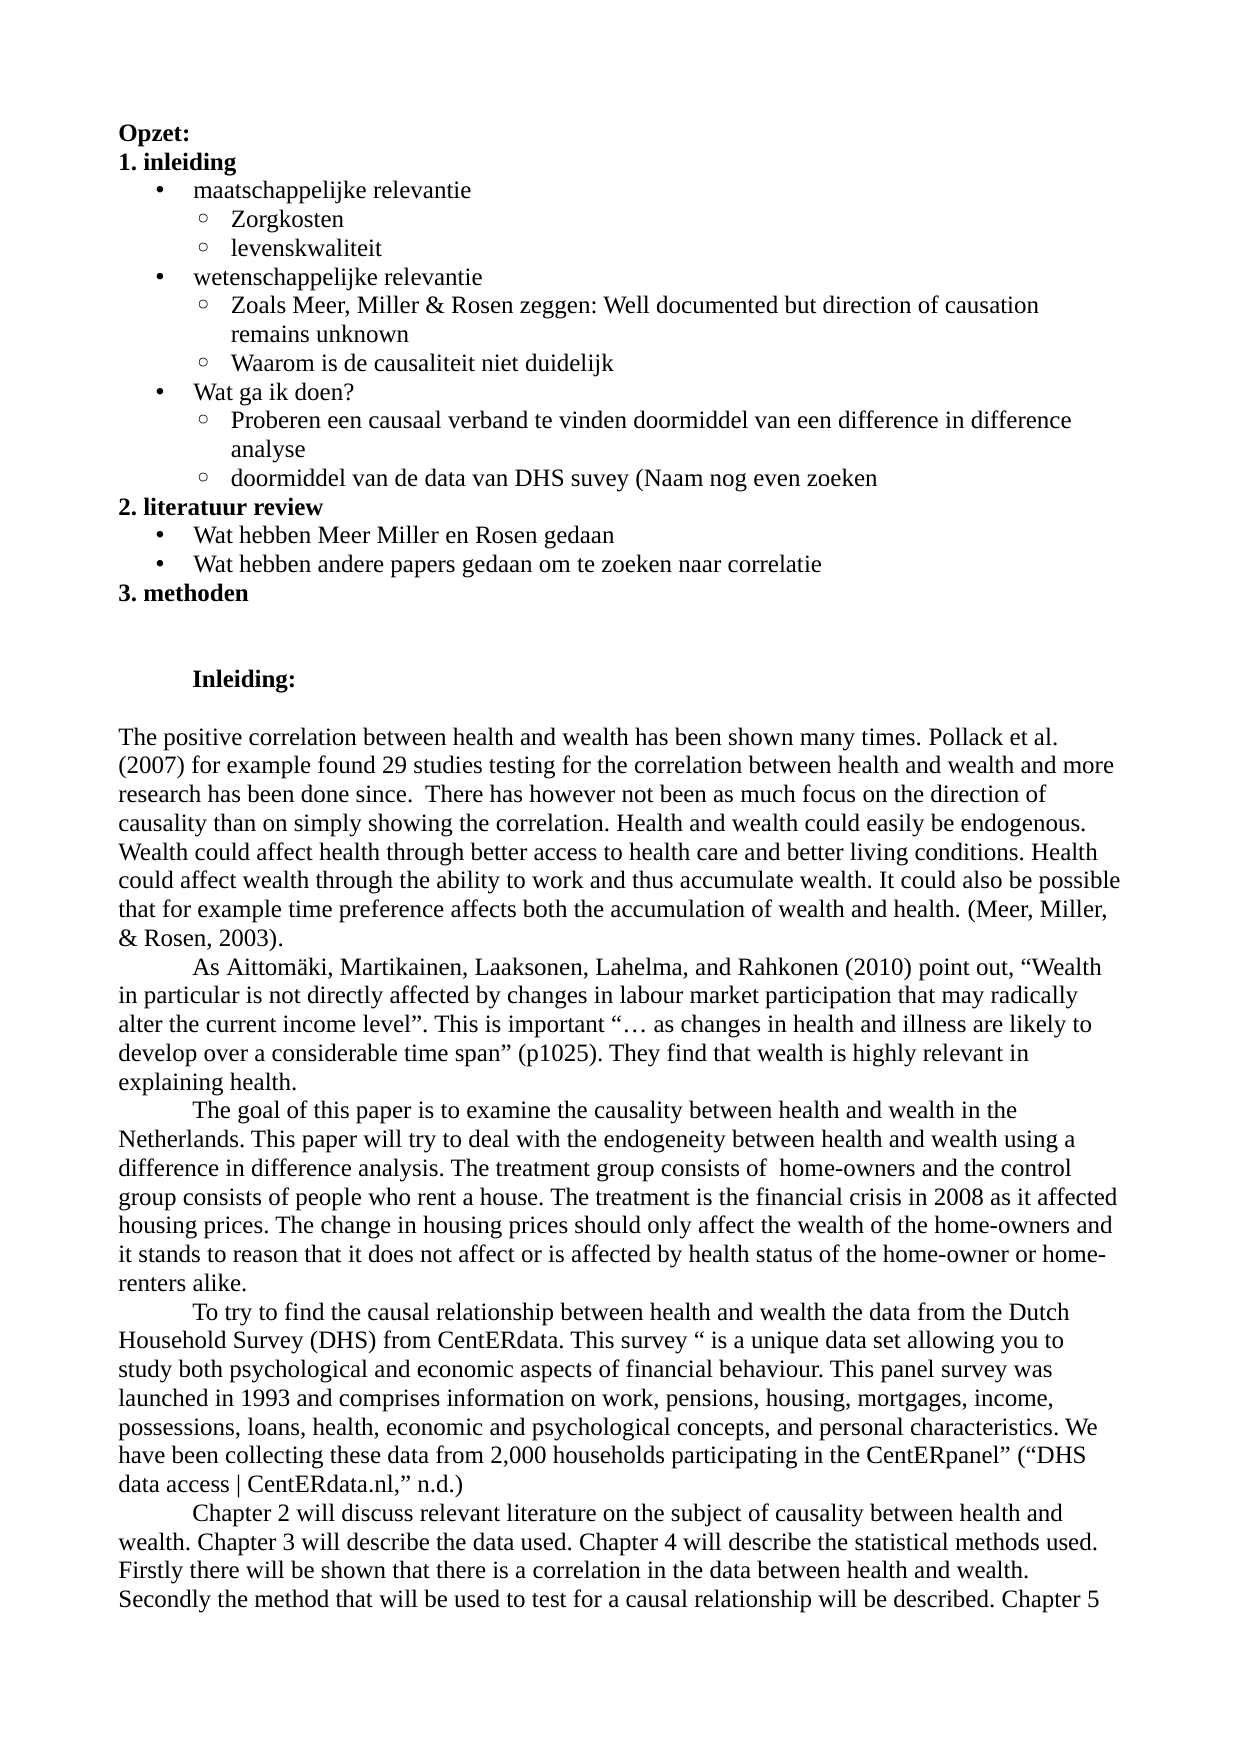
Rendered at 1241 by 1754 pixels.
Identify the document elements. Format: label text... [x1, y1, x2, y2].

text The goal of this paper is to examine the causality between health and wealth in the Netherlands. This paper will try to deal with the endogeneity between health and wealth using a difference in difference analysis. The treatment group consists of home-owners and the control group consists of people who rent a house. The treatment is the financial crisis in 2008 as it affected housing prices. The change in housing prices should only affect the wealth of the home-owners and it stands to reason that it does not affect or is affected by health status of the home-owner or home-renters alike. [118, 1096, 1122, 1297]
list Zorgkosten [193, 204, 1122, 233]
list Wat ga ik doen? [156, 377, 1122, 406]
text To try to find the causal relationship between health and wealth the data from the Dutch Household Survey (DHS) from CentERdata. This survey “ is a unique data set allowing you to study both psychological and economic aspects of financial behaviour. This panel survey was launched in 1993 and comprises information on work, pensions, housing, mortgages, income, possessions, loans, health, economic and psychological concepts, and personal characteristics. We have been collecting these data from 2,000 households participating in the CentERpanel” (“DHS data access | CentERdata.nl,” n.d.) [118, 1297, 1122, 1498]
list doormiddel van de data van DHS suvey (Naam nog even zoeken [193, 463, 1122, 492]
text 2. literatuur review [118, 492, 1122, 521]
text Opzet: [118, 118, 1122, 147]
text 3. methoden [118, 578, 1122, 607]
list maatschappelijke relevantie [156, 176, 1122, 204]
list Zoals Meer, Miller & Rosen zeggen: Well documented but direction of causation remains unknown [193, 291, 1122, 348]
text The positive correlation between health and wealth has been shown many times. Pollack et al. (2007)⁠ for example found 29 studies testing for the correlation between health and wealth and more research has been done since. There has however not been as much focus on the direction of causality than on simply showing the correlation. Health and wealth could easily be endogenous. Wealth could affect health through better access to health care and better living conditions. Health could affect wealth through the ability to work and thus accumulate wealth. It could also be possible that for example time preference affects both the accumulation of wealth and health. (Meer, Miller, & Rosen, 2003)⁠. [118, 722, 1122, 952]
list Wat hebben Meer Miller en Rosen gedaan [156, 521, 1122, 549]
text Inleiding: [118, 664, 1122, 693]
text Chapter 2 will discuss relevant literature on the subject of causality between health and wealth. Chapter 3 will describe the data used. Chapter 4 will describe the statistical methods used. Firstly there will be shown that there is a correlation in the data between health and wealth. Secondly the method that will be used to test for a causal relationship will be described. Chapter 5 [118, 1498, 1122, 1613]
list Proberen een causaal verband te vinden doormiddel van een difference in difference analyse [193, 406, 1122, 463]
text 1. inleiding [118, 147, 1122, 176]
list levenskwaliteit [193, 233, 1122, 262]
text As Aittomäki, Martikainen, Laaksonen, Lahelma, and Rahkonen (2010)⁠ point out, “Wealth in particular is not directly affected by changes in labour market participation that may radically alter the current income level”. This is important “… as changes in health and illness are likely to develop over a considerable time span” (p1025). They find that wealth is highly relevant in explaining health. [118, 952, 1122, 1096]
list Waarom is de causaliteit niet duidelijk [193, 348, 1122, 377]
list Wat hebben andere papers gedaan om te zoeken naar correlatie [156, 549, 1122, 578]
list wetenschappelijke relevantie [156, 262, 1122, 291]
